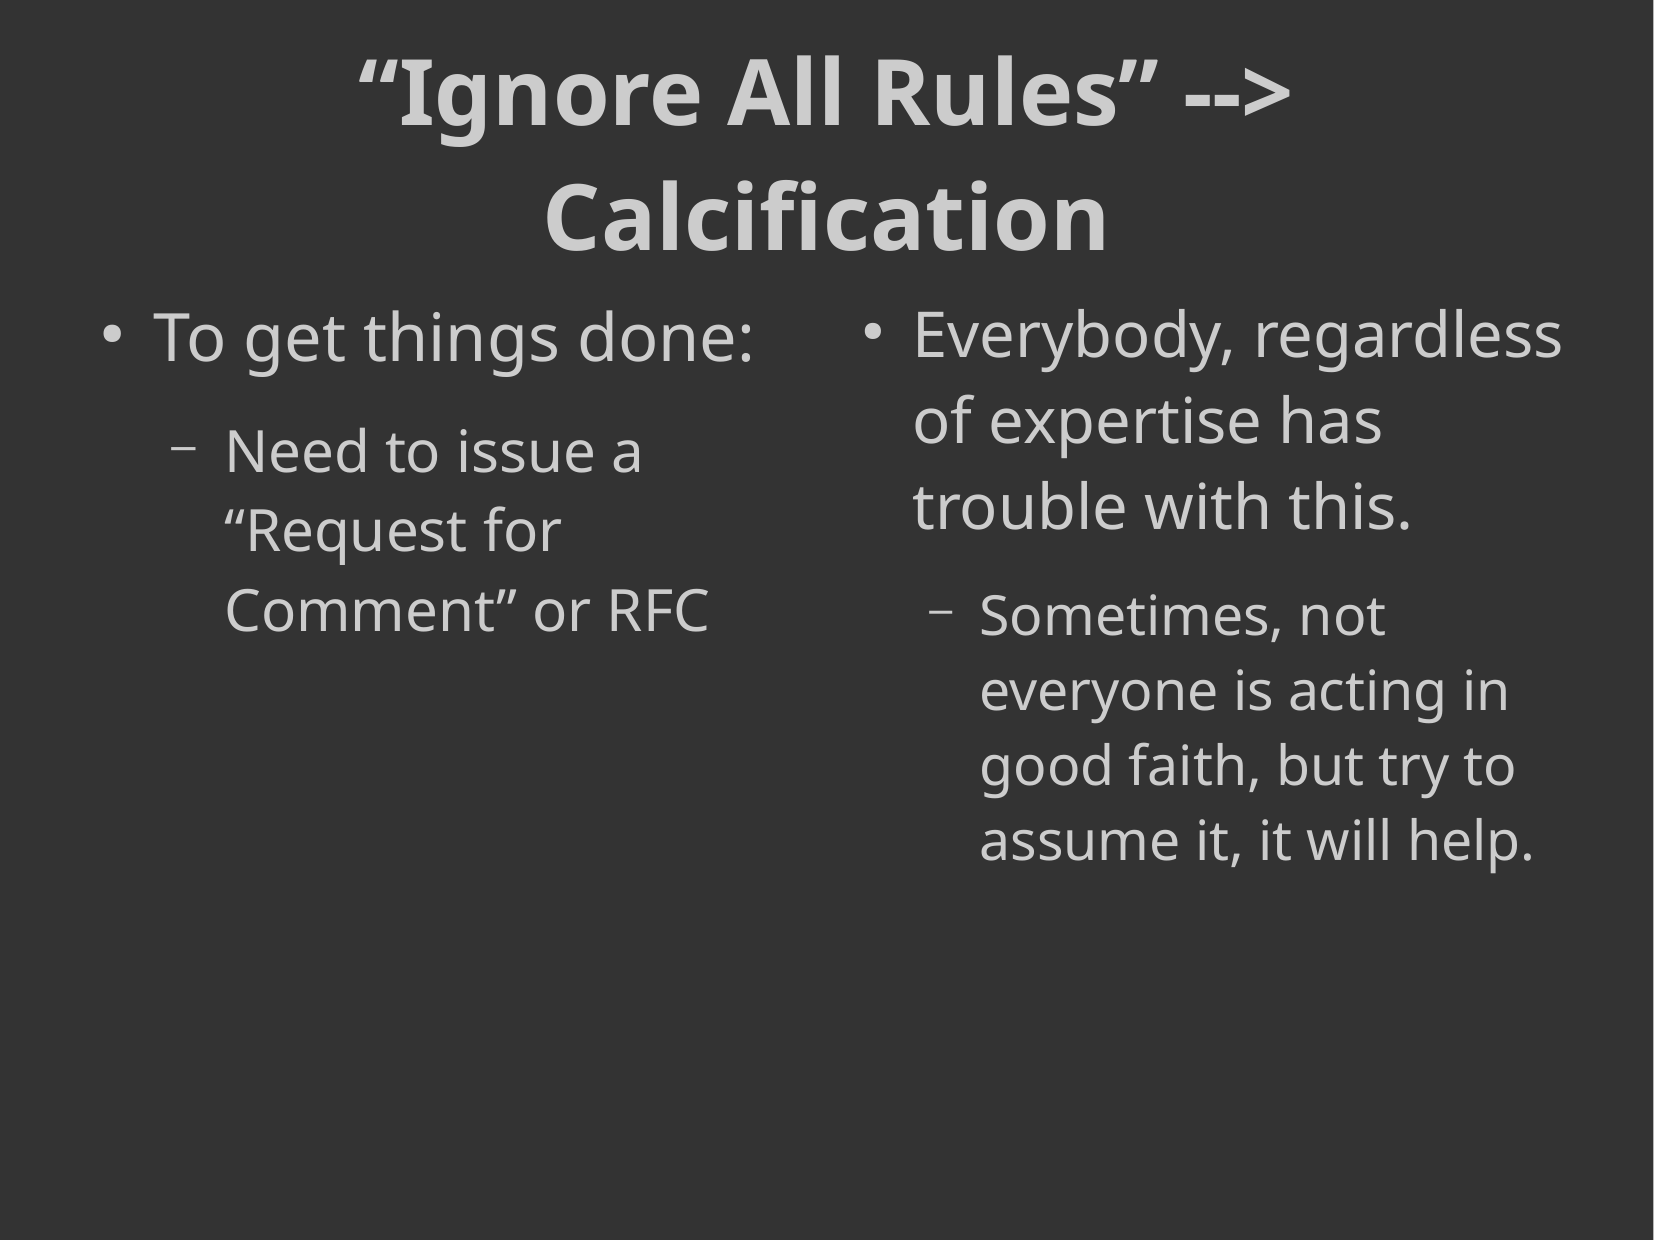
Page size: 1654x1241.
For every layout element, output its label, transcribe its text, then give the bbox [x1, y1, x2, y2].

list Everybody, regardless of expertise has trouble with this. Sometimes, not everyone is acting in good faith, but try to assume it, it will help. [845, 290, 1572, 1010]
title “Ignore All Rules” --> Calcification [82, 49, 1571, 257]
list To get things done: Need to issue a “Request for Comment” or RFC [82, 290, 809, 1010]
